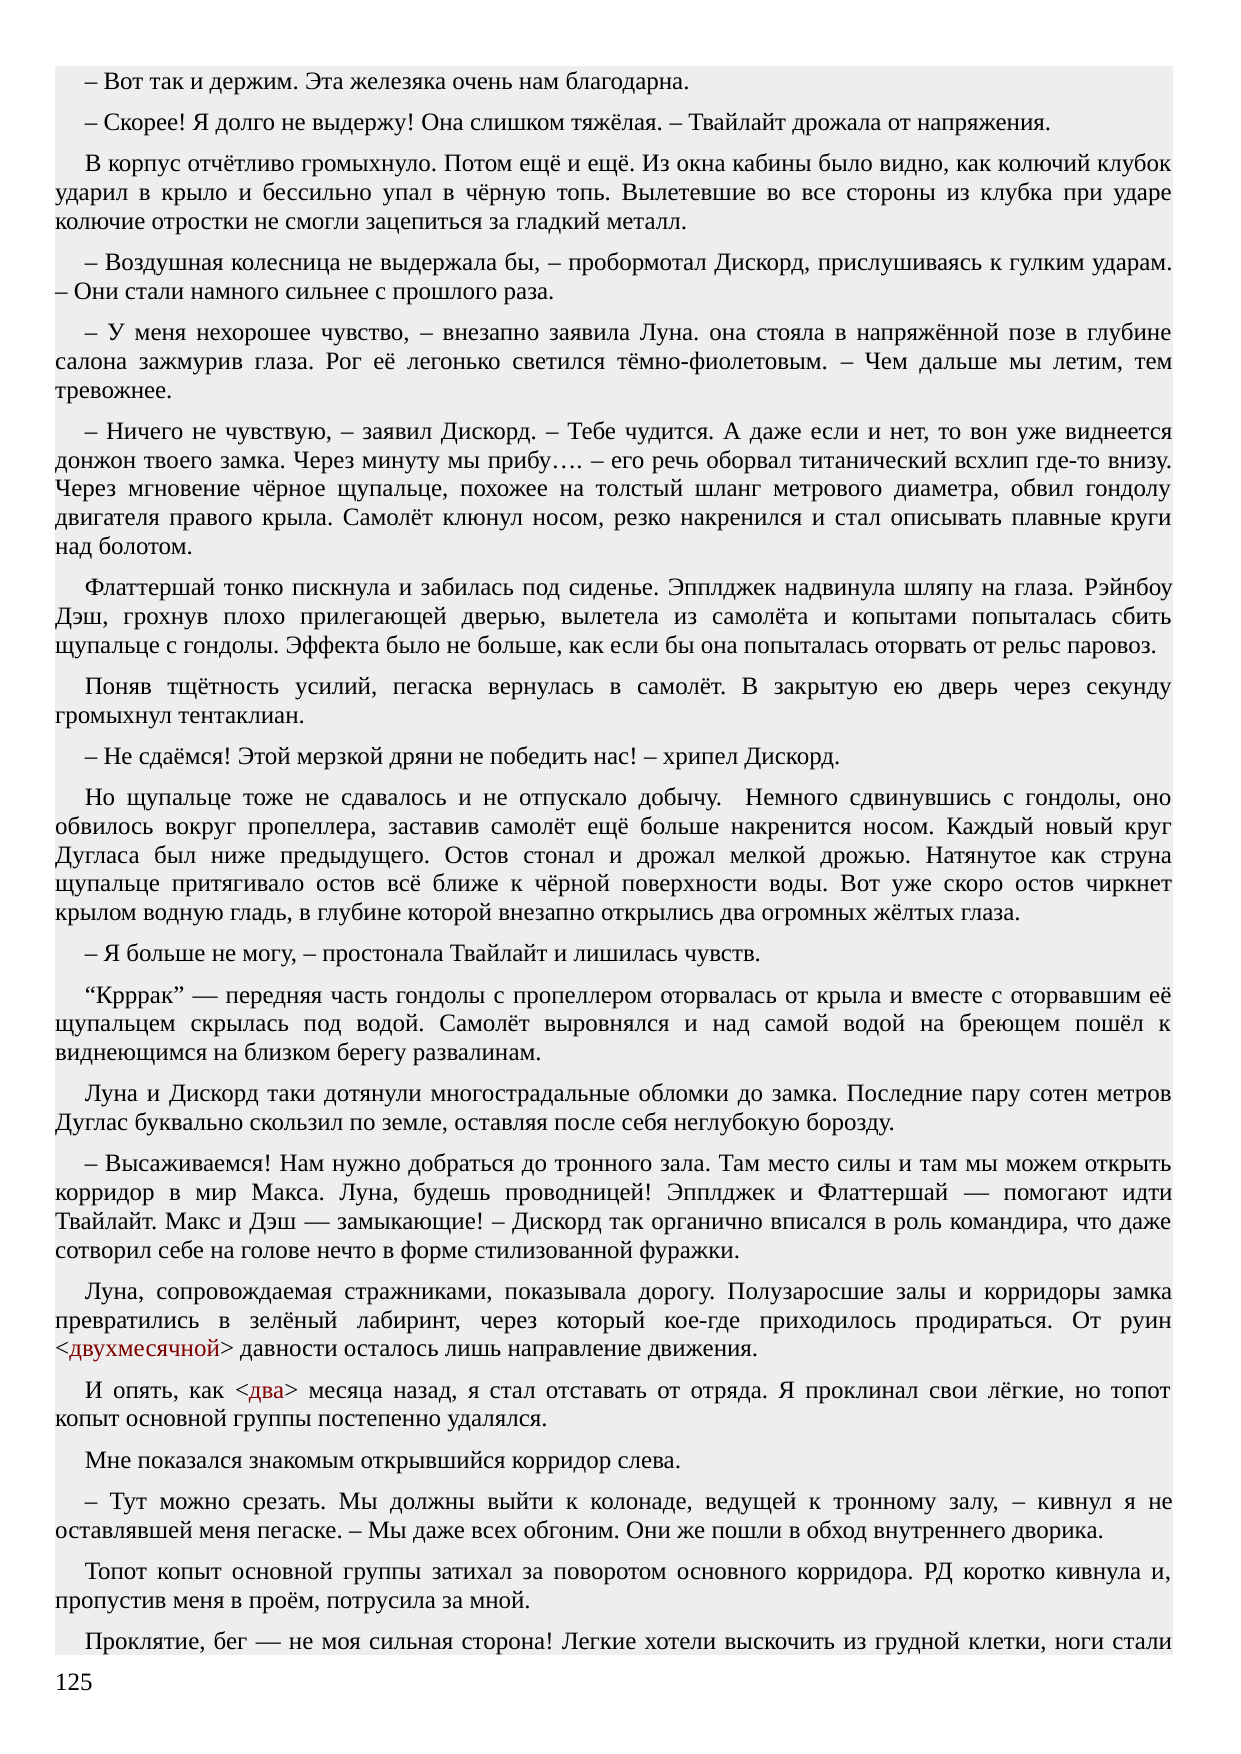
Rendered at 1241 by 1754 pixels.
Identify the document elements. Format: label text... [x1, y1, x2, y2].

text – Я больше не могу, – простонала Твайлайт и лишилась чувств. [55, 938, 1173, 967]
text – Скорее! Я долго не выдержу! Она слишком тяжёлая. – Твайлайт дрожала от напряжения. [55, 107, 1173, 136]
text Поняв тщётность усилий, пегаска вернулась в самолёт. В закрытую ею дверь через секунду громыхнул тентаклиан. [55, 671, 1173, 728]
text И опять, как <два> месяца назад, я стал отставать от отряда. Я проклинал свои лёгкие, но топот копыт основной группы постепенно удалялся. [55, 1375, 1173, 1432]
text – Воздушная колесница не выдержала бы, – пробормотал Дискорд, прислушиваясь к гулким ударам. – Они стали намного сильнее с прошлого раза. [55, 247, 1173, 305]
text – Вот так и держим. Эта железяка очень нам благодарна. [55, 66, 1173, 95]
text Луна, сопровождаемая стражниками, показывала дорогу. Полузаросшие залы и корридоры замка превратились в зелёный лабиринт, через который кое-где приходилось продираться. От руин <двухмесячной> давности осталось лишь направление движения. [55, 1276, 1173, 1362]
text Но щупальце тоже не сдавалось и не отпускало добычу. Немного сдвинувшись с гондолы, оно обвилось вокруг пропеллера, заставив самолёт ещё больше накренится носом. Каждый новый круг Дугласа был ниже предыдущего. Остов стонал и дрожал мелкой дрожью. Натянутое как струна щупальце притягивало остов всё ближе к чёрной поверхности воды. Вот уже скоро остов чиркнет крылом водную гладь, в глубине которой внезапно открылись два огромных жёлтых глаза. [55, 782, 1173, 926]
text – Высаживаемся! Нам нужно добраться до тронного зала. Там место силы и там мы можем открыть корридор в мир Макса. Луна, будешь проводницей! Эпплджек и Флаттершай — помогают идти Твайлайт. Макс и Дэш — замыкающие! – Дискорд так органично вписался в роль командира, что даже сотворил себе на голове нечто в форме стилизованной фуражки. [55, 1148, 1173, 1263]
text – Тут можно срезать. Мы должны выйти к колонаде, ведущей к тронному залу, – кивнул я не оставлявшей меня пегаске. – Мы даже всех обгоним. Они же пошли в обход внутреннего дворика. [55, 1486, 1173, 1543]
text – Не сдаёмся! Этой мерзкой дряни не победить нас! – хрипел Дискорд. [55, 741, 1173, 770]
text – Ничего не чувствую, – заявил Дискорд. – Тебе чудится. А даже если и нет, то вон уже виднеется донжон твоего замка. Через минуту мы прибу…. – его речь оборвал титанический всхлип где-то внизу. Через мгновение чёрное щупальце, похожее на толстый шланг метрового диаметра, обвил гондолу двигателя правого крыла. Самолёт клюнул носом, резко накренился и стал описывать плавные круги над болотом. [55, 416, 1173, 560]
text Мне показался знакомым открывшийся корридор слева. [55, 1445, 1173, 1473]
text Топот копыт основной группы затихал за поворотом основного корридора. РД коротко кивнула и, пропустив меня в проём, потрусила за мной. [55, 1556, 1173, 1613]
text Проклятие, бег — не моя сильная сторона! Легкие хотели выскочить из грудной клетки, ноги стали [55, 1626, 1173, 1655]
text – У меня нехорошее чувство, – внезапно заявила Луна. она стояла в напряжённой позе в глубине салона зажмурив глаза. Рог её легонько светился тёмно-фиолетовым. – Чем дальше мы летим, тем тревожнее. [55, 317, 1173, 403]
text Луна и Дискорд таки дотянули многострадальные обломки до замка. Последние пару сотен метров Дуглас буквально скользил по земле, оставляя после себя неглубокую борозду. [55, 1078, 1173, 1136]
text В корпус отчётливо громыхнуло. Потом ещё и ещё. Из окна кабины было видно, как колючий клубок ударил в крыло и бессильно упал в чёрную топь. Вылетевшие во все стороны из клубка при ударе колючие отростки не смогли зацепиться за гладкий металл. [55, 148, 1173, 235]
text “Крррак” — передняя часть гондолы с пропеллером оторвалась от крыла и вместе с оторвавшим её щупальцем скрылась под водой. Самолёт выровнялся и над самой водой на бреющем пошёл к виднеющимся на близком берегу развалинам. [55, 980, 1173, 1066]
text Флаттершай тонко пискнула и забилась под сиденье. Эпплджек надвинула шляпу на глаза. Рэйнбоу Дэш, грохнув плохо прилегающей дверью, вылетела из самолёта и копытами попыталась сбить щупальце с гондолы. Эффекта было не больше, как если бы она попыталась оторвать от рельс паровоз. [55, 572, 1173, 658]
